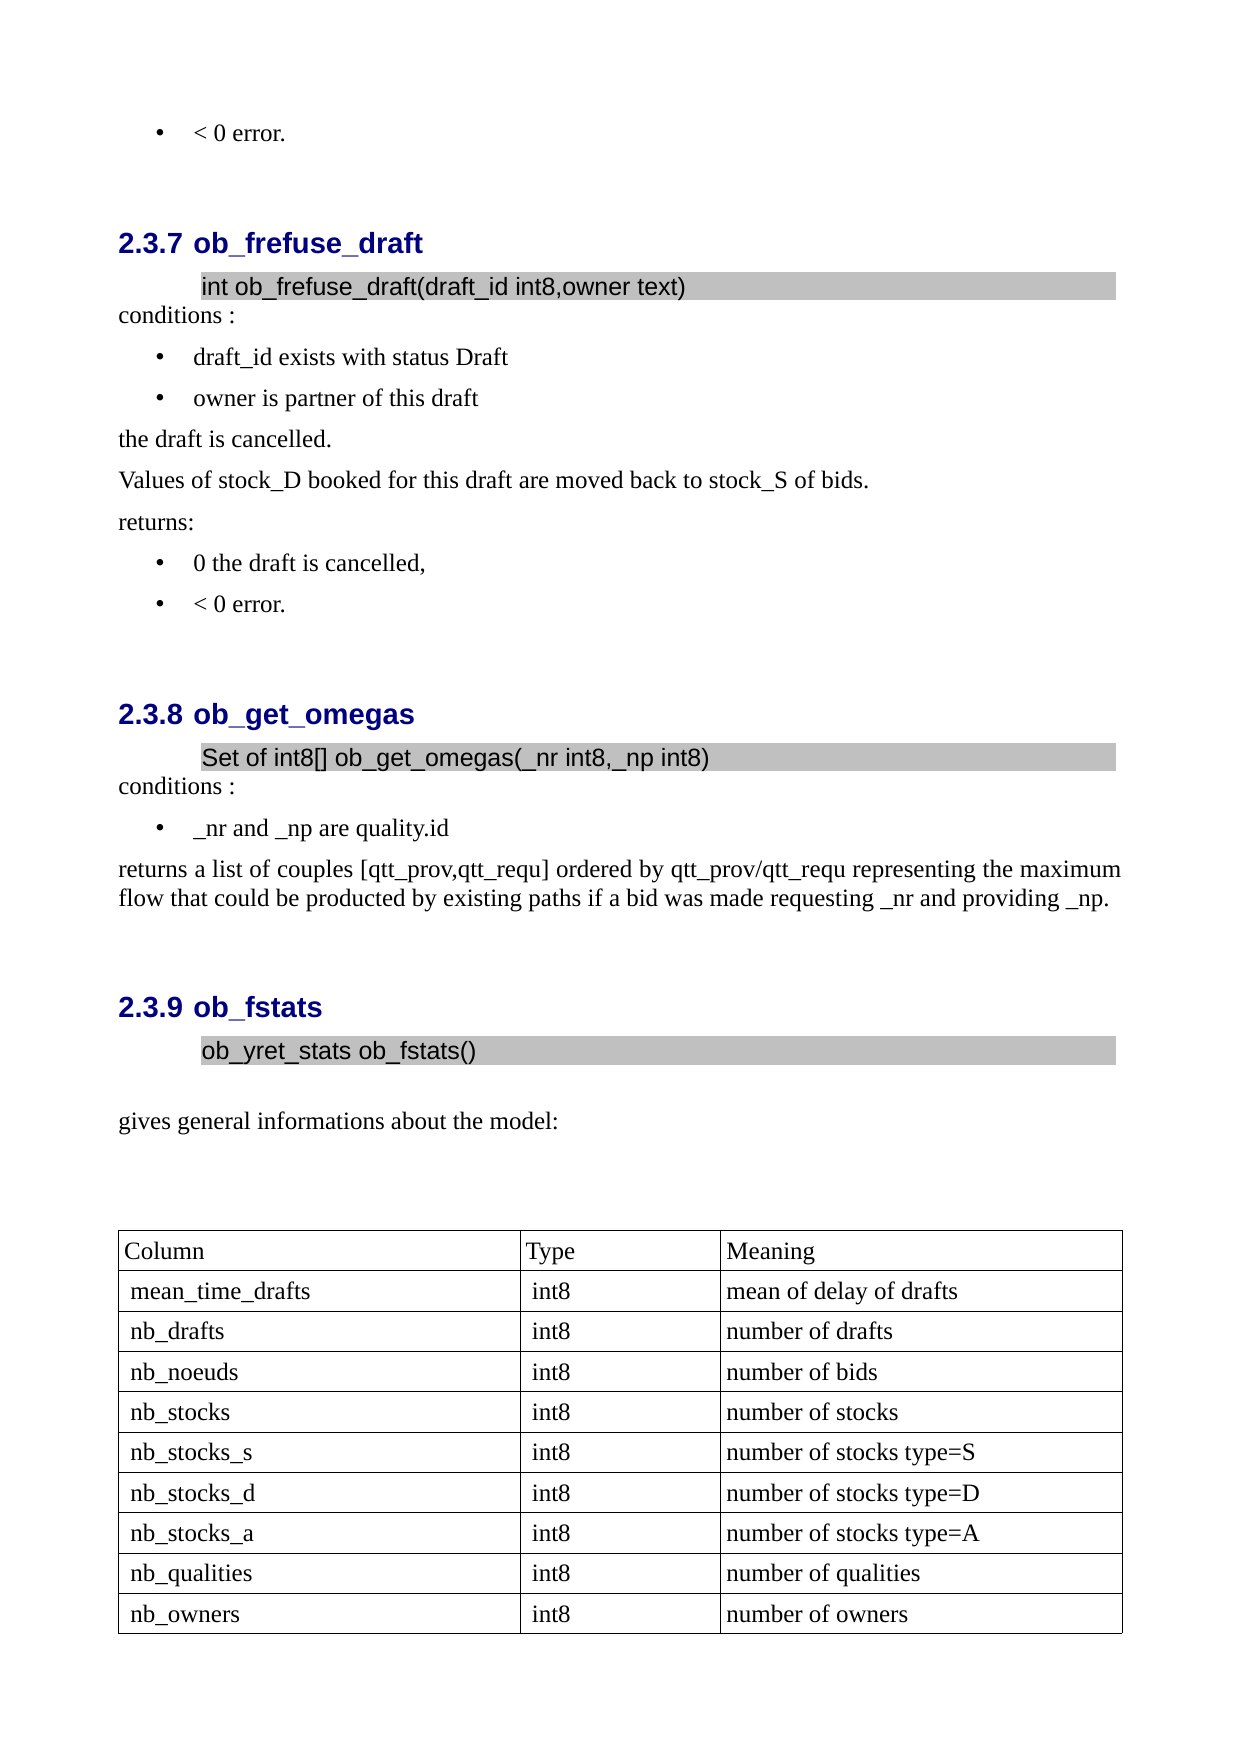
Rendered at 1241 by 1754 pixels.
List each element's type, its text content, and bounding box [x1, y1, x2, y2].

table_cell number of owners [721, 1594, 1122, 1633]
text the draft is cancelled. [118, 424, 1122, 453]
table_header Meaning [721, 1231, 1122, 1270]
table_cell int8 [521, 1352, 720, 1391]
list draft_id exists with status Draft [156, 342, 1122, 370]
text int ob_frefuse_draft(draft_id int8,owner text) [201, 272, 1116, 300]
table_cell int8 [521, 1513, 720, 1552]
table_cell number of stocks type=A [721, 1513, 1122, 1552]
table_header Column [119, 1231, 520, 1270]
table_header Type [521, 1231, 720, 1270]
table_cell nb_stocks_a [119, 1513, 520, 1552]
table_cell nb_owners [119, 1594, 520, 1633]
table_cell int8 [521, 1392, 720, 1432]
table_cell int8 [521, 1271, 720, 1311]
table_cell nb_drafts [119, 1312, 520, 1351]
list 0 the draft is cancelled, [156, 548, 1122, 577]
text gives general informations about the model: [118, 1106, 1122, 1135]
text conditions : [118, 771, 1122, 800]
table_cell nb_stocks_s [119, 1433, 520, 1472]
text ob_yret_stats ob_fstats() [201, 1036, 1116, 1065]
text Values of stock_D booked for this draft are moved back to stock_S of bids. [118, 465, 1122, 494]
table_cell int8 [521, 1594, 720, 1633]
table_cell int8 [521, 1312, 720, 1351]
table_cell number of stocks [721, 1392, 1122, 1432]
table_cell nb_stocks_d [119, 1473, 520, 1512]
table_cell int8 [521, 1554, 720, 1593]
subtitle ob_fstats [118, 990, 1122, 1024]
table_cell mean of delay of drafts [721, 1271, 1122, 1311]
table_cell nb_qualities [119, 1554, 520, 1593]
list < 0 error. [156, 589, 1122, 618]
list _nr and _np are quality.id [156, 813, 1122, 841]
text returns: [118, 507, 1122, 535]
text conditions : [118, 300, 1122, 329]
table_cell number of qualities [721, 1554, 1122, 1593]
table_cell number of drafts [721, 1312, 1122, 1351]
text returns a list of couples [qtt_prov,qtt_requ] ordered by qtt_prov/qtt_requ representing the maximum flow that could be producted by existing paths if a bid was made requesting _nr and providing _np. [118, 854, 1122, 911]
table_cell number of stocks type=D [721, 1473, 1122, 1512]
list owner is partner of this draft [156, 383, 1122, 412]
list < 0 error. [156, 118, 1122, 147]
subtitle ob_get_omegas [118, 697, 1122, 730]
text Set of int8[] ob_get_omegas(_nr int8,_np int8) [201, 743, 1116, 771]
table_cell int8 [521, 1433, 720, 1472]
table_cell mean_time_drafts [119, 1271, 520, 1311]
table_cell nb_noeuds [119, 1352, 520, 1391]
table_cell number of stocks type=S [721, 1433, 1122, 1472]
subtitle ob_frefuse_draft [118, 226, 1122, 259]
table_cell nb_stocks [119, 1392, 520, 1432]
table_cell number of bids [721, 1352, 1122, 1391]
table_cell int8 [521, 1473, 720, 1512]
